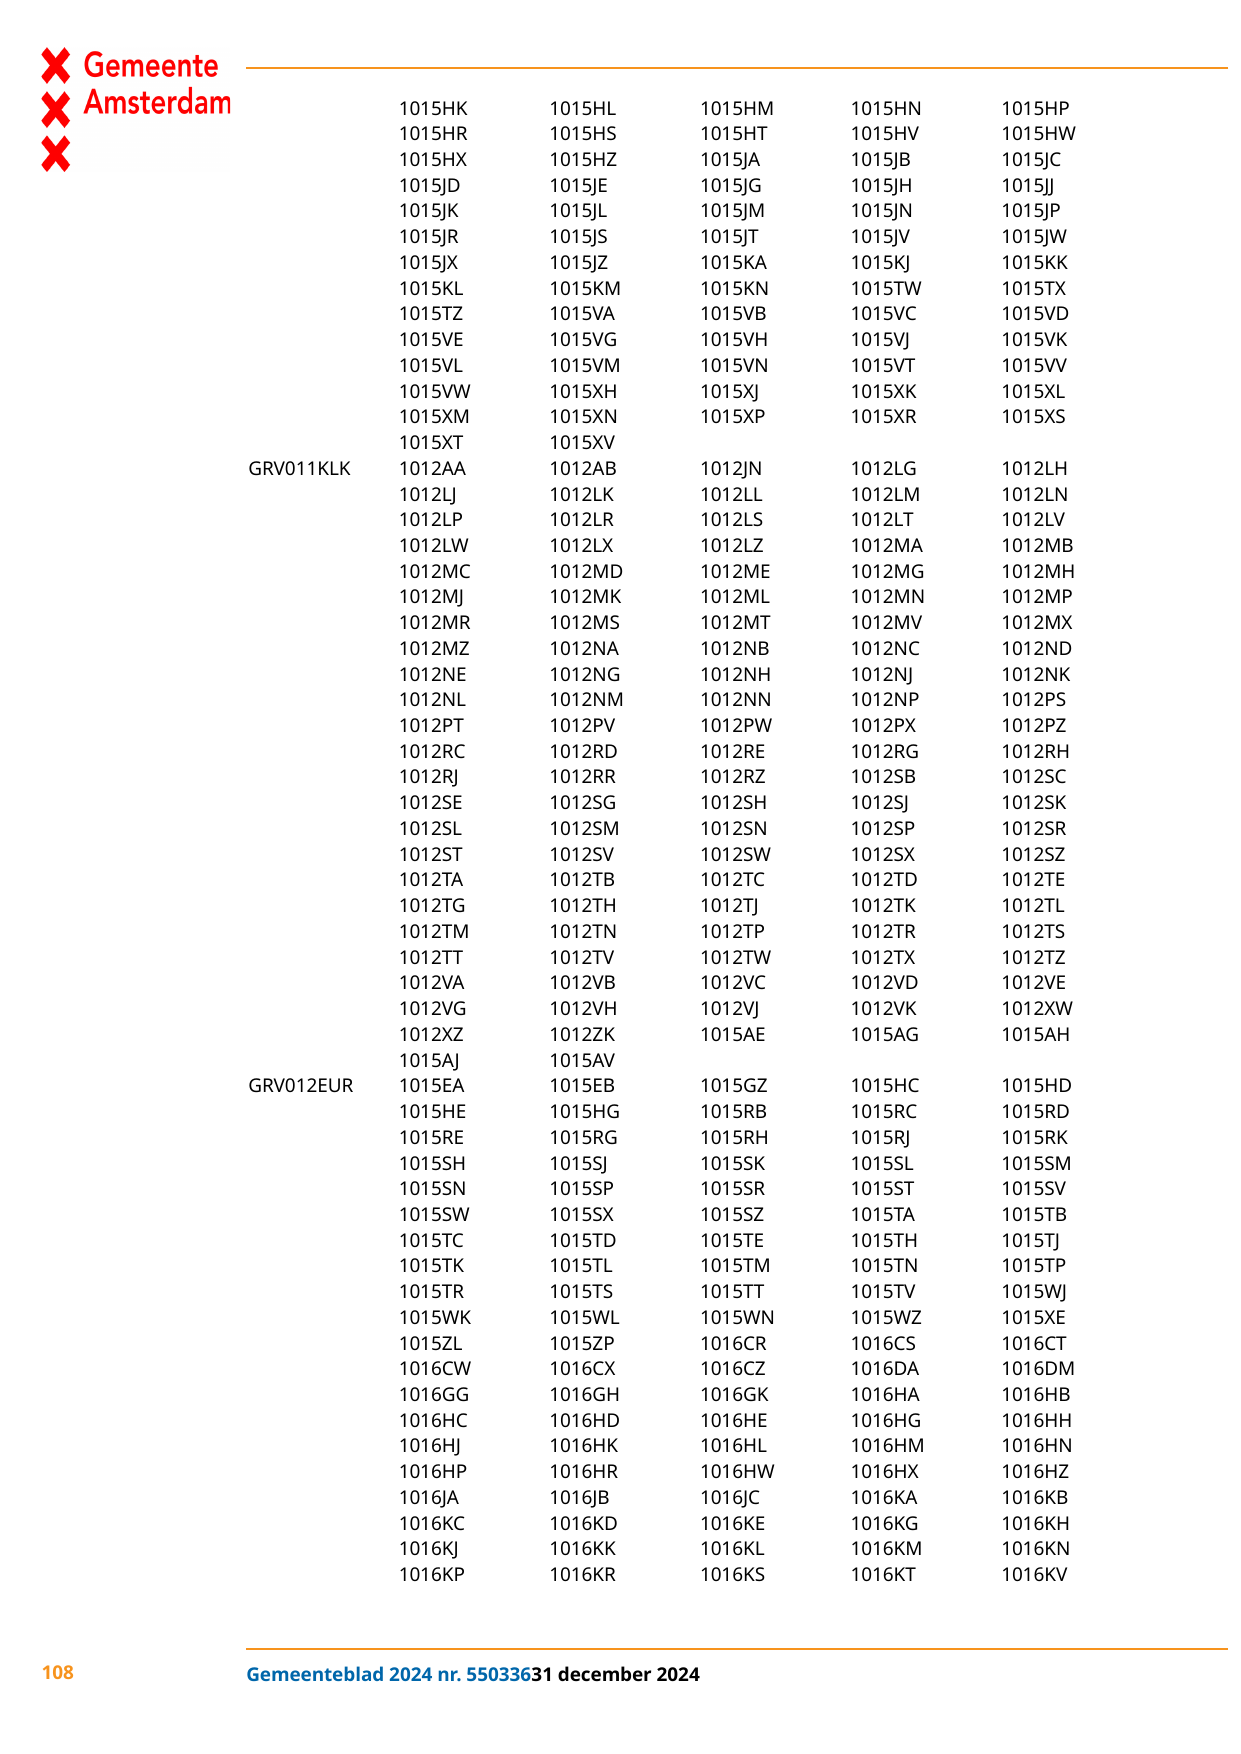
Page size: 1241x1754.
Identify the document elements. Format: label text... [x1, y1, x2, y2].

table_cell [248, 790, 398, 815]
table_cell [248, 558, 398, 584]
table_cell 1015TV [850, 1278, 1001, 1304]
table_cell 1012RR [549, 764, 700, 789]
table_cell 1012SK [1001, 790, 1152, 815]
table_cell [1001, 1047, 1152, 1072]
table_cell 1015XM [399, 404, 549, 429]
table_cell 1012LK [549, 481, 700, 506]
table_cell 1016KD [549, 1510, 700, 1536]
table_cell 1016JC [700, 1484, 850, 1510]
table_cell [248, 224, 398, 249]
table_cell 1012SG [549, 790, 700, 815]
table_cell 1012NL [399, 687, 549, 712]
table_cell [248, 661, 398, 687]
table_cell 1016KL [700, 1536, 850, 1561]
table_cell [248, 970, 398, 995]
table_cell 1016KK [549, 1536, 700, 1561]
table_cell 1015TL [549, 1253, 700, 1278]
table_cell 1015XH [549, 378, 700, 403]
table_cell 1015SK [700, 1150, 850, 1175]
table_cell [248, 1047, 398, 1072]
table_cell [248, 1253, 398, 1278]
table_cell 1012MK [549, 584, 700, 609]
table_cell 1015HW [1001, 121, 1152, 146]
table_cell 1012MP [1001, 584, 1152, 609]
table_cell 1015XL [1001, 378, 1152, 403]
table_cell 1016CX [549, 1356, 700, 1381]
table_cell 1016CZ [700, 1356, 850, 1381]
table_cell [248, 146, 398, 172]
table_cell 1015HS [549, 121, 700, 146]
table_cell 1015SW [399, 1201, 549, 1227]
table_cell 1015TT [700, 1278, 850, 1304]
table_cell 1015XP [700, 404, 850, 429]
table_cell 1015EA [399, 1073, 549, 1098]
table_cell 1012VH [549, 995, 700, 1021]
table_cell 1012TX [850, 944, 1001, 969]
table_cell 1015XR [850, 404, 1001, 429]
table_cell [248, 275, 398, 301]
table_cell 1012PT [399, 712, 549, 738]
table_cell 1012XW [1001, 995, 1152, 1021]
table_cell [248, 352, 398, 378]
table_cell [248, 1407, 398, 1433]
table_cell 1012AA [399, 455, 549, 481]
table_cell [248, 944, 398, 969]
table_cell 1015KN [700, 275, 850, 301]
table_cell 1015XK [850, 378, 1001, 403]
table_cell 1012ME [700, 558, 850, 584]
table_cell 1015VH [700, 326, 850, 352]
table_cell [248, 918, 398, 944]
table_cell 1016HA [850, 1381, 1001, 1407]
table_cell [248, 1150, 398, 1175]
table_cell 1012LM [850, 481, 1001, 506]
table_cell 1015HK [399, 95, 549, 121]
table_cell [248, 893, 398, 918]
table_cell 1012MC [399, 558, 549, 584]
table_cell 1015KA [700, 249, 850, 275]
table_cell 1015JC [1001, 146, 1152, 172]
table_cell 1012MB [1001, 532, 1152, 558]
table_cell 1015JT [700, 224, 850, 249]
table_cell 1012TW [700, 944, 850, 969]
table_cell 1012TG [399, 893, 549, 918]
table_cell [248, 1356, 398, 1381]
table_cell 1012VA [399, 970, 549, 995]
table_cell 1016HW [700, 1459, 850, 1484]
table_cell 1015TA [850, 1201, 1001, 1227]
table_cell 1016HH [1001, 1407, 1152, 1433]
table_cell 1015KM [549, 275, 700, 301]
table_cell 1012SH [700, 790, 850, 815]
table_cell [248, 1124, 398, 1150]
table_cell 1012RE [700, 738, 850, 764]
table_cell 1015XN [549, 404, 700, 429]
table_cell [248, 301, 398, 326]
table_cell 1016KG [850, 1510, 1001, 1536]
table_cell 1015JW [1001, 224, 1152, 249]
table_cell 1015AG [850, 1021, 1001, 1047]
table_cell 1012NK [1001, 661, 1152, 687]
table_cell [248, 738, 398, 764]
table_cell 1012AB [549, 455, 700, 481]
table_cell 1012TA [399, 867, 549, 892]
table_cell 1015JP [1001, 198, 1152, 223]
table_cell 1012TM [399, 918, 549, 944]
table_cell 1015AH [1001, 1021, 1152, 1047]
table_cell 1015SJ [549, 1150, 700, 1175]
table_cell 1012NE [399, 661, 549, 687]
table_cell 1015TS [549, 1278, 700, 1304]
table_cell [700, 429, 850, 455]
table_cell 1016KH [1001, 1510, 1152, 1536]
table_cell 1015SL [850, 1150, 1001, 1175]
table_cell [248, 995, 398, 1021]
table_cell 1015XT [399, 429, 549, 455]
table_cell 1015EB [549, 1073, 700, 1098]
table_cell 1015XS [1001, 404, 1152, 429]
table_cell 1012LW [399, 532, 549, 558]
table_cell 1015JB [850, 146, 1001, 172]
table_cell 1015HG [549, 1098, 700, 1124]
table_cell 1012LV [1001, 506, 1152, 532]
table_cell 1015VE [399, 326, 549, 352]
table_cell 1012PZ [1001, 712, 1152, 738]
table_cell 1012SJ [850, 790, 1001, 815]
table_cell 1016HK [549, 1433, 700, 1458]
table_cell 1012SL [399, 815, 549, 841]
table_cell [850, 1047, 1001, 1072]
table_cell 1016KC [399, 1510, 549, 1536]
table_cell 1015TH [850, 1227, 1001, 1253]
table_cell 1015TC [399, 1227, 549, 1253]
table_cell 1015VC [850, 301, 1001, 326]
table_cell 1012ST [399, 841, 549, 867]
table_cell 1015TD [549, 1227, 700, 1253]
table_cell 1016CW [399, 1356, 549, 1381]
table_cell [248, 1278, 398, 1304]
table_cell 1012SC [1001, 764, 1152, 789]
table_cell [248, 1201, 398, 1227]
table_cell 1016HZ [1001, 1459, 1152, 1484]
table_cell 1012LJ [399, 481, 549, 506]
table_cell [248, 1459, 398, 1484]
table_cell 1015JM [700, 198, 850, 223]
table_cell [850, 429, 1001, 455]
table_cell 1015JD [399, 172, 549, 198]
table_cell 1012NJ [850, 661, 1001, 687]
table_cell 1015TW [850, 275, 1001, 301]
table_cell [248, 1561, 398, 1587]
table_cell 1016KE [700, 1510, 850, 1536]
table_cell 1012PV [549, 712, 700, 738]
table_cell 1012VG [399, 995, 549, 1021]
table_cell 1015VA [549, 301, 700, 326]
table_cell 1012MA [850, 532, 1001, 558]
table_cell 1012TN [549, 918, 700, 944]
table_cell GRV012EUR [248, 1073, 398, 1098]
table_cell 1012TR [850, 918, 1001, 944]
table_cell 1015SZ [700, 1201, 850, 1227]
table_cell 1012SW [700, 841, 850, 867]
table_cell 1015TN [850, 1253, 1001, 1278]
table_cell [248, 1175, 398, 1201]
table_cell 1012RZ [700, 764, 850, 789]
table_cell 1016GK [700, 1381, 850, 1407]
table_cell 1012TT [399, 944, 549, 969]
table_cell 1012ND [1001, 635, 1152, 661]
table_cell [248, 404, 398, 429]
table_cell [248, 121, 398, 146]
table_cell 1015JG [700, 172, 850, 198]
table_cell 1016HJ [399, 1433, 549, 1458]
table_cell 1015TK [399, 1253, 549, 1278]
table_cell [248, 1227, 398, 1253]
table_cell [248, 609, 398, 635]
table_cell [248, 1098, 398, 1124]
table_cell 1012PS [1001, 687, 1152, 712]
table_cell 1015SH [399, 1150, 549, 1175]
table_cell 1016KM [850, 1536, 1001, 1561]
table_cell 1012MJ [399, 584, 549, 609]
table_cell 1016HR [549, 1459, 700, 1484]
table_cell 1015VV [1001, 352, 1152, 378]
table_cell [248, 95, 398, 121]
table_cell 1012RG [850, 738, 1001, 764]
table_cell 1015WL [549, 1304, 700, 1330]
table_cell 1016HN [1001, 1433, 1152, 1458]
table_cell 1015HE [399, 1098, 549, 1124]
table_cell [248, 326, 398, 352]
table_cell 1015TB [1001, 1201, 1152, 1227]
table_cell 1015VD [1001, 301, 1152, 326]
table_cell 1012TS [1001, 918, 1152, 944]
table_cell [248, 198, 398, 223]
table_cell 1015SP [549, 1175, 700, 1201]
table_cell 1015XV [549, 429, 700, 455]
table_cell 1016DM [1001, 1356, 1152, 1381]
table_cell 1015ST [850, 1175, 1001, 1201]
table_cell 1016KS [700, 1561, 850, 1587]
table_cell [248, 506, 398, 532]
table_cell [248, 1484, 398, 1510]
table_cell 1012RH [1001, 738, 1152, 764]
table_cell 1016HX [850, 1459, 1001, 1484]
table_cell 1012TC [700, 867, 850, 892]
table_cell [248, 1330, 398, 1356]
table_cell 1012NP [850, 687, 1001, 712]
table_cell 1015RH [700, 1124, 850, 1150]
table_cell [248, 1304, 398, 1330]
table_cell [248, 841, 398, 867]
table_cell 1012TP [700, 918, 850, 944]
table_cell 1016KN [1001, 1536, 1152, 1561]
table_cell 1015HM [700, 95, 850, 121]
table_cell 1012NG [549, 661, 700, 687]
table_cell 1015JH [850, 172, 1001, 198]
table_cell 1012TV [549, 944, 700, 969]
table_cell 1015JE [549, 172, 700, 198]
table_cell 1016CT [1001, 1330, 1152, 1356]
table_cell 1012MH [1001, 558, 1152, 584]
table_cell 1012LH [1001, 455, 1152, 481]
table_cell 1012VJ [700, 995, 850, 1021]
table_cell 1016JA [399, 1484, 549, 1510]
table_cell 1012VB [549, 970, 700, 995]
table_cell 1015HN [850, 95, 1001, 121]
table_cell 1012PX [850, 712, 1001, 738]
table_cell 1015VJ [850, 326, 1001, 352]
table_cell 1012MG [850, 558, 1001, 584]
table_cell 1016KA [850, 1484, 1001, 1510]
table_cell [248, 764, 398, 789]
table_cell 1012VC [700, 970, 850, 995]
table_cell 1012SM [549, 815, 700, 841]
table_cell 1015VN [700, 352, 850, 378]
table_cell 1015JA [700, 146, 850, 172]
table_cell 1015SV [1001, 1175, 1152, 1201]
table_cell 1012LT [850, 506, 1001, 532]
table_cell 1015SM [1001, 1150, 1152, 1175]
table_cell 1016GG [399, 1381, 549, 1407]
table_cell 1015JZ [549, 249, 700, 275]
table_cell [248, 172, 398, 198]
table_cell 1012MX [1001, 609, 1152, 635]
table_cell 1012LZ [700, 532, 850, 558]
table_cell 1015XJ [700, 378, 850, 403]
table_cell 1015JV [850, 224, 1001, 249]
table_cell 1012SX [850, 841, 1001, 867]
table_cell 1015HD [1001, 1073, 1152, 1098]
table_cell 1012SR [1001, 815, 1152, 841]
table_cell 1015JJ [1001, 172, 1152, 198]
table_cell 1015RG [549, 1124, 700, 1150]
table_cell 1015ZL [399, 1330, 549, 1356]
table_cell [248, 867, 398, 892]
table_cell 1015HV [850, 121, 1001, 146]
table_cell 1012NA [549, 635, 700, 661]
table_cell [248, 1021, 398, 1047]
table_cell 1012SB [850, 764, 1001, 789]
table_cell 1016HL [700, 1433, 850, 1458]
table_cell [248, 815, 398, 841]
table_cell 1012PW [700, 712, 850, 738]
table_cell 1015VK [1001, 326, 1152, 352]
table_cell 1012JN [700, 455, 850, 481]
table_cell 1016HD [549, 1407, 700, 1433]
table_cell 1012TJ [700, 893, 850, 918]
table_cell 1012MZ [399, 635, 549, 661]
table_cell [248, 687, 398, 712]
table_cell 1012LP [399, 506, 549, 532]
table_cell 1015JK [399, 198, 549, 223]
table_cell 1016HG [850, 1407, 1001, 1433]
table_cell 1012MN [850, 584, 1001, 609]
table_cell 1012MR [399, 609, 549, 635]
table_cell 1012NH [700, 661, 850, 687]
table_cell 1015GZ [700, 1073, 850, 1098]
table_cell 1016HM [850, 1433, 1001, 1458]
table_cell 1012MV [850, 609, 1001, 635]
table_cell 1012LN [1001, 481, 1152, 506]
table_cell 1015HT [700, 121, 850, 146]
table_cell [1001, 429, 1152, 455]
table_cell 1012LG [850, 455, 1001, 481]
table_cell [248, 249, 398, 275]
table_cell 1016GH [549, 1381, 700, 1407]
table_cell 1015XE [1001, 1304, 1152, 1330]
table_cell 1015WK [399, 1304, 549, 1330]
table_cell 1015JL [549, 198, 700, 223]
table_cell 1015SN [399, 1175, 549, 1201]
table_cell 1015AE [700, 1021, 850, 1047]
table_cell 1015JN [850, 198, 1001, 223]
table_cell 1016HC [399, 1407, 549, 1433]
table_cell 1015VB [700, 301, 850, 326]
table_cell [248, 1536, 398, 1561]
table_cell 1012RJ [399, 764, 549, 789]
table_cell 1016KT [850, 1561, 1001, 1587]
table_cell 1015TR [399, 1278, 549, 1304]
table_cell 1015JS [549, 224, 700, 249]
table_cell 1012VD [850, 970, 1001, 995]
table_cell 1012ZK [549, 1021, 700, 1047]
table_cell 1012TL [1001, 893, 1152, 918]
table_cell 1015SX [549, 1201, 700, 1227]
table_cell 1012RC [399, 738, 549, 764]
table_cell 1015TP [1001, 1253, 1152, 1278]
table_cell 1015HZ [549, 146, 700, 172]
table_cell 1015TX [1001, 275, 1152, 301]
table_cell 1012SP [850, 815, 1001, 841]
table_cell 1016KR [549, 1561, 700, 1587]
table_cell 1015VL [399, 352, 549, 378]
table_cell 1012TZ [1001, 944, 1152, 969]
table_cell 1016CR [700, 1330, 850, 1356]
table_cell 1012LX [549, 532, 700, 558]
table_cell 1015HR [399, 121, 549, 146]
table_cell 1016KV [1001, 1561, 1152, 1587]
table_cell 1015VG [549, 326, 700, 352]
table_cell 1012SZ [1001, 841, 1152, 867]
table_cell 1016KP [399, 1561, 549, 1587]
table_cell 1015RE [399, 1124, 549, 1150]
table_cell 1012TK [850, 893, 1001, 918]
table_cell 1015HP [1001, 95, 1152, 121]
table_cell 1012TE [1001, 867, 1152, 892]
table_cell [248, 481, 398, 506]
table_cell [248, 1381, 398, 1407]
table_cell 1015HL [549, 95, 700, 121]
table_cell GRV011KLK [248, 455, 398, 481]
table_cell [248, 1433, 398, 1458]
table_cell 1012LR [549, 506, 700, 532]
table_cell 1015VW [399, 378, 549, 403]
table_cell 1015TM [700, 1253, 850, 1278]
table_cell 1016HE [700, 1407, 850, 1433]
table_cell 1012NM [549, 687, 700, 712]
table_cell [248, 712, 398, 738]
table_cell 1015HX [399, 146, 549, 172]
table_cell 1012TB [549, 867, 700, 892]
table_cell 1015RC [850, 1098, 1001, 1124]
table_cell 1012VE [1001, 970, 1152, 995]
table_cell 1012ML [700, 584, 850, 609]
table_cell [248, 532, 398, 558]
table_cell 1012MT [700, 609, 850, 635]
table_cell 1012SV [549, 841, 700, 867]
table_cell 1012MS [549, 609, 700, 635]
table_cell 1012MD [549, 558, 700, 584]
table_cell 1015VT [850, 352, 1001, 378]
table_cell 1016KJ [399, 1536, 549, 1561]
picture [41, 47, 231, 172]
table_cell 1015KJ [850, 249, 1001, 275]
table_cell 1012RD [549, 738, 700, 764]
table_cell [700, 1047, 850, 1072]
table_cell 1012XZ [399, 1021, 549, 1047]
table_cell 1012TH [549, 893, 700, 918]
table_cell [248, 429, 398, 455]
table_cell [248, 584, 398, 609]
table_cell 1015RJ [850, 1124, 1001, 1150]
table_cell 1015KK [1001, 249, 1152, 275]
table_cell 1012LL [700, 481, 850, 506]
table_cell 1015WZ [850, 1304, 1001, 1330]
table_cell 1015ZP [549, 1330, 700, 1356]
table_cell 1015WN [700, 1304, 850, 1330]
table_cell 1015AV [549, 1047, 700, 1072]
table_cell 1015VM [549, 352, 700, 378]
table_cell 1015TJ [1001, 1227, 1152, 1253]
table_cell 1015JX [399, 249, 549, 275]
table_cell 1015WJ [1001, 1278, 1152, 1304]
table_cell 1016DA [850, 1356, 1001, 1381]
table_cell 1016JB [549, 1484, 700, 1510]
table_cell [248, 378, 398, 403]
table_cell 1015TZ [399, 301, 549, 326]
table_cell 1016KB [1001, 1484, 1152, 1510]
table_cell 1015KL [399, 275, 549, 301]
table_cell 1012NC [850, 635, 1001, 661]
table_cell 1015RD [1001, 1098, 1152, 1124]
table_cell 1015RK [1001, 1124, 1152, 1150]
table_cell 1015AJ [399, 1047, 549, 1072]
table_cell 1012TD [850, 867, 1001, 892]
table_cell 1015SR [700, 1175, 850, 1201]
table_cell 1012SN [700, 815, 850, 841]
table_cell 1012NN [700, 687, 850, 712]
table_cell 1012NB [700, 635, 850, 661]
table_cell 1015JR [399, 224, 549, 249]
table_cell 1015RB [700, 1098, 850, 1124]
table_cell 1015HC [850, 1073, 1001, 1098]
table_cell 1016HP [399, 1459, 549, 1484]
table_cell 1016HB [1001, 1381, 1152, 1407]
table_cell [248, 635, 398, 661]
table_cell 1012LS [700, 506, 850, 532]
table_cell [248, 1510, 398, 1536]
table_cell 1016CS [850, 1330, 1001, 1356]
table_cell 1015TE [700, 1227, 850, 1253]
table_cell 1012VK [850, 995, 1001, 1021]
table_cell 1012SE [399, 790, 549, 815]
